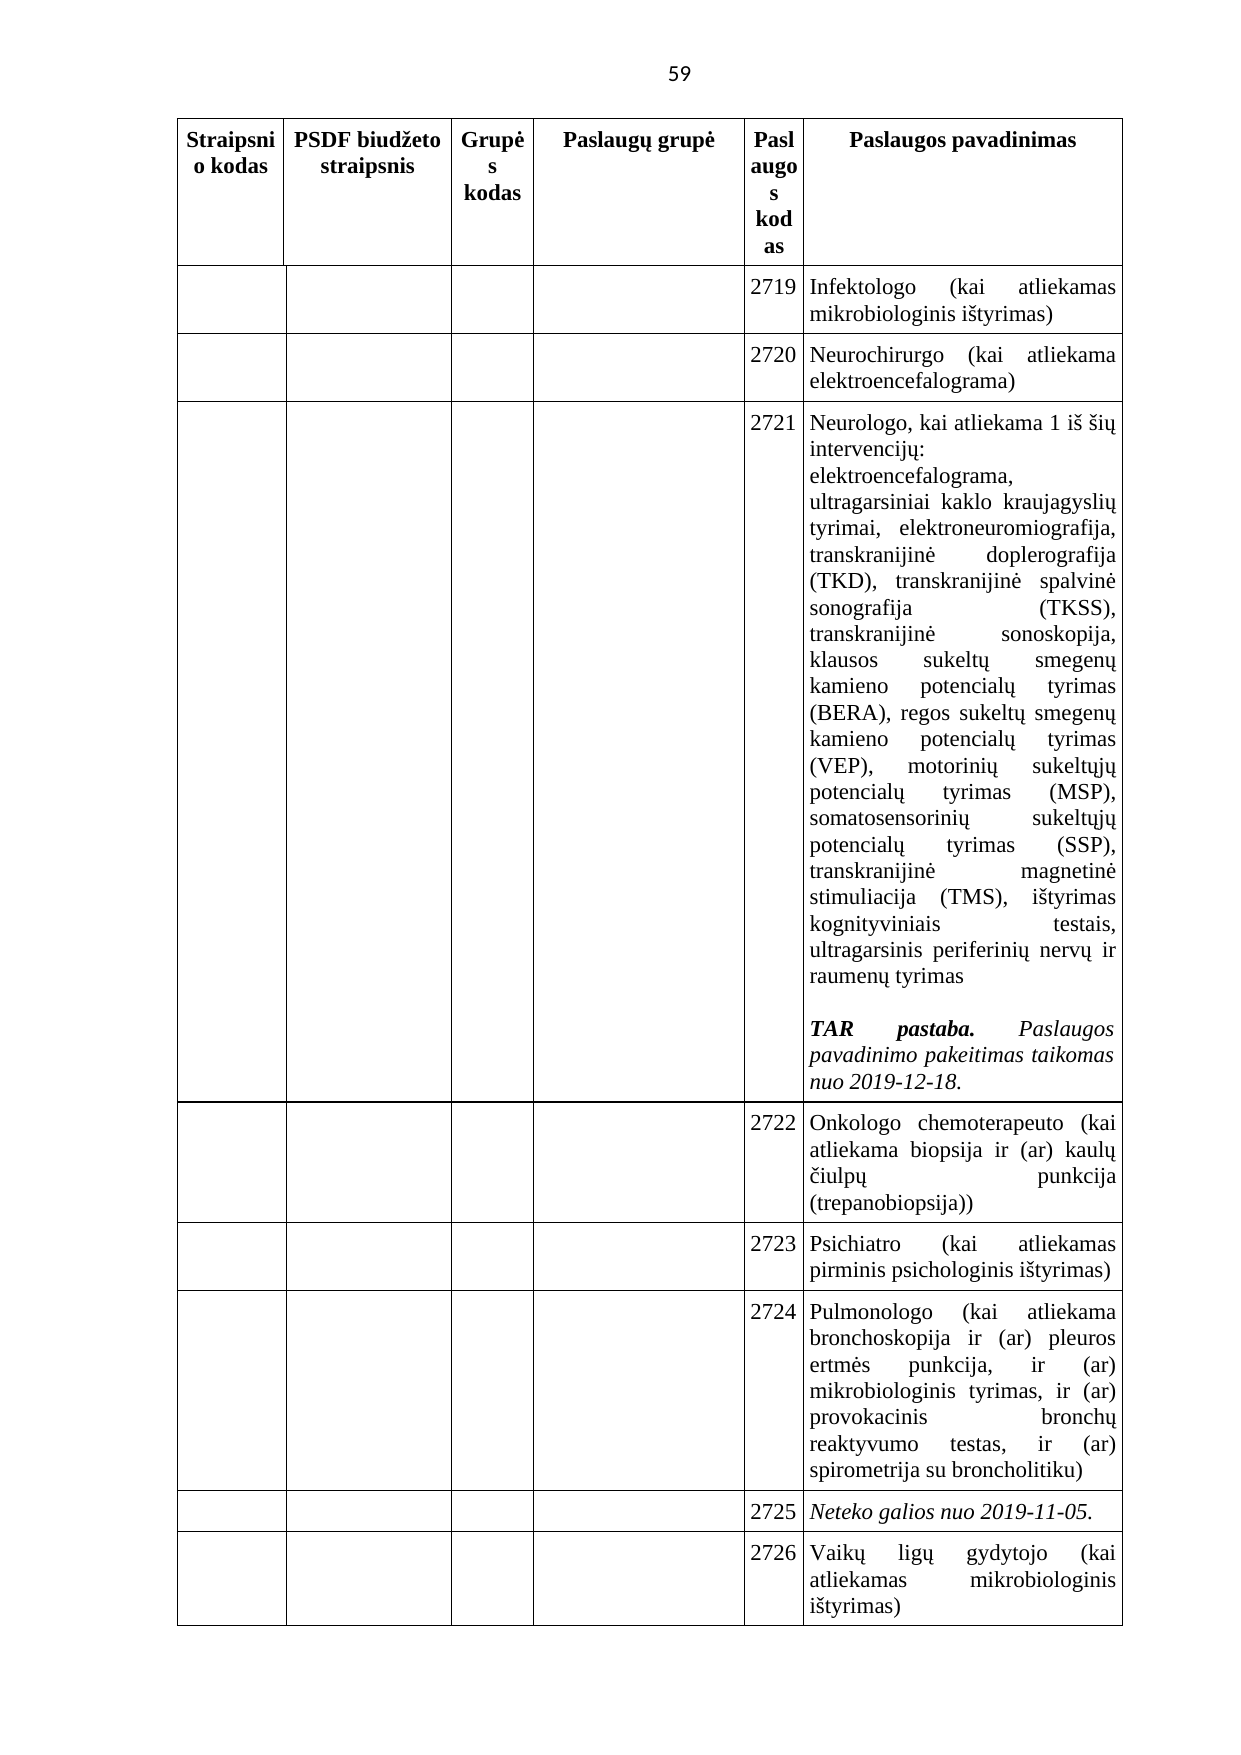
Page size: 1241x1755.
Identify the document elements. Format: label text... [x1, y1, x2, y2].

table_cell [534, 334, 744, 401]
table_cell [452, 1223, 533, 1290]
table_cell [287, 1491, 451, 1531]
table_cell [287, 334, 451, 401]
table_cell [534, 1291, 744, 1489]
table_cell 2723 [745, 1223, 803, 1290]
table_cell [178, 1223, 286, 1290]
table_cell [452, 266, 533, 333]
table_header Straipsnio kodas [178, 119, 283, 265]
table_cell 2719 [745, 266, 803, 333]
table_cell [178, 334, 286, 401]
table_cell [178, 1291, 286, 1489]
table_cell Neurologo, kai atliekama 1 iš šių intervencijų: elektroencefalograma, ultragarsiniai kaklo kraujagyslių tyrimai, elektroneuromiografija, transkranijinė doplerografija (TKD), transkranijinė spalvinė sonografija (TKSS), transkranijinė sonoskopija, klausos sukeltų smegenų kamieno potencialų tyrimas (BERA), regos sukeltų smegenų kamieno potencialų tyrimas (VEP), motorinių sukeltųjų potencialų tyrimas (MSP), somatosensorinių sukeltųjų potencialų tyrimas (SSP), transkranijinė magnetinė stimuliacija (TMS), ištyrimas kognityviniais testais, ultragarsinis periferinių nervų ir raumenų tyrimas TAR pastaba. Paslaugos pavadinimo pakeitimas taikomas nuo 2019-12-18. [804, 402, 1122, 1101]
table_cell Vaikų ligų gydytojo (kai atliekamas mikrobiologinis ištyrimas) [804, 1532, 1122, 1625]
table_cell [287, 1223, 451, 1290]
table_cell [534, 1532, 744, 1625]
table_header Paslaugos kodas [745, 119, 803, 265]
table_cell [178, 266, 286, 333]
table_cell Pulmonologo (kai atliekama bronchoskopija ir (ar) pleuros ertmės punkcija, ir (ar) mikrobiologinis tyrimas, ir (ar) provokacinis bronchų reaktyvumo testas, ir (ar) spirometrija su broncholitiku) [804, 1291, 1122, 1489]
table_cell [287, 402, 451, 1101]
table_cell 2720 [745, 334, 803, 401]
table_cell [287, 1103, 451, 1222]
table_cell [178, 1532, 286, 1625]
table_cell Onkologo chemoterapeuto (kai atliekama biopsija ir (ar) kaulų čiulpų punkcija (trepanobiopsija)) [804, 1103, 1122, 1222]
table_cell [287, 1291, 451, 1489]
table_cell Neteko galios nuo 2019-11-05. [804, 1491, 1122, 1531]
table_cell 2726 [745, 1532, 803, 1625]
table_cell [287, 266, 451, 333]
table_cell [287, 1532, 451, 1625]
table_header PSDF biudžeto straipsnis [284, 119, 451, 265]
table_cell [452, 1291, 533, 1489]
table_cell [534, 1491, 744, 1531]
table_cell [534, 266, 744, 333]
table_header Paslaugų grupė [534, 119, 744, 265]
table_cell [178, 402, 286, 1101]
table_cell [178, 1491, 286, 1531]
table_cell [534, 402, 744, 1101]
table_cell [534, 1103, 744, 1222]
table_cell [452, 1532, 533, 1625]
table_cell [452, 1103, 533, 1222]
table_cell 2724 [745, 1291, 803, 1489]
table_cell [534, 1223, 744, 1290]
table_cell Infektologo (kai atliekamas mikrobiologinis ištyrimas) [804, 266, 1122, 333]
table_cell Psichiatro (kai atliekamas pirminis psichologinis ištyrimas) [804, 1223, 1122, 1290]
table_header Paslaugos pavadinimas [804, 119, 1122, 265]
table_cell 2722 [745, 1103, 803, 1222]
table_cell [452, 334, 533, 401]
table_cell Neurochirurgo (kai atliekama elektroencefalograma) [804, 334, 1122, 401]
table_cell [178, 1103, 286, 1222]
table_cell 2721 [745, 402, 803, 1101]
table_header Grupės kodas [452, 119, 533, 265]
table_cell [452, 402, 533, 1101]
table_cell 2725 [745, 1491, 803, 1531]
table_cell [452, 1491, 533, 1531]
